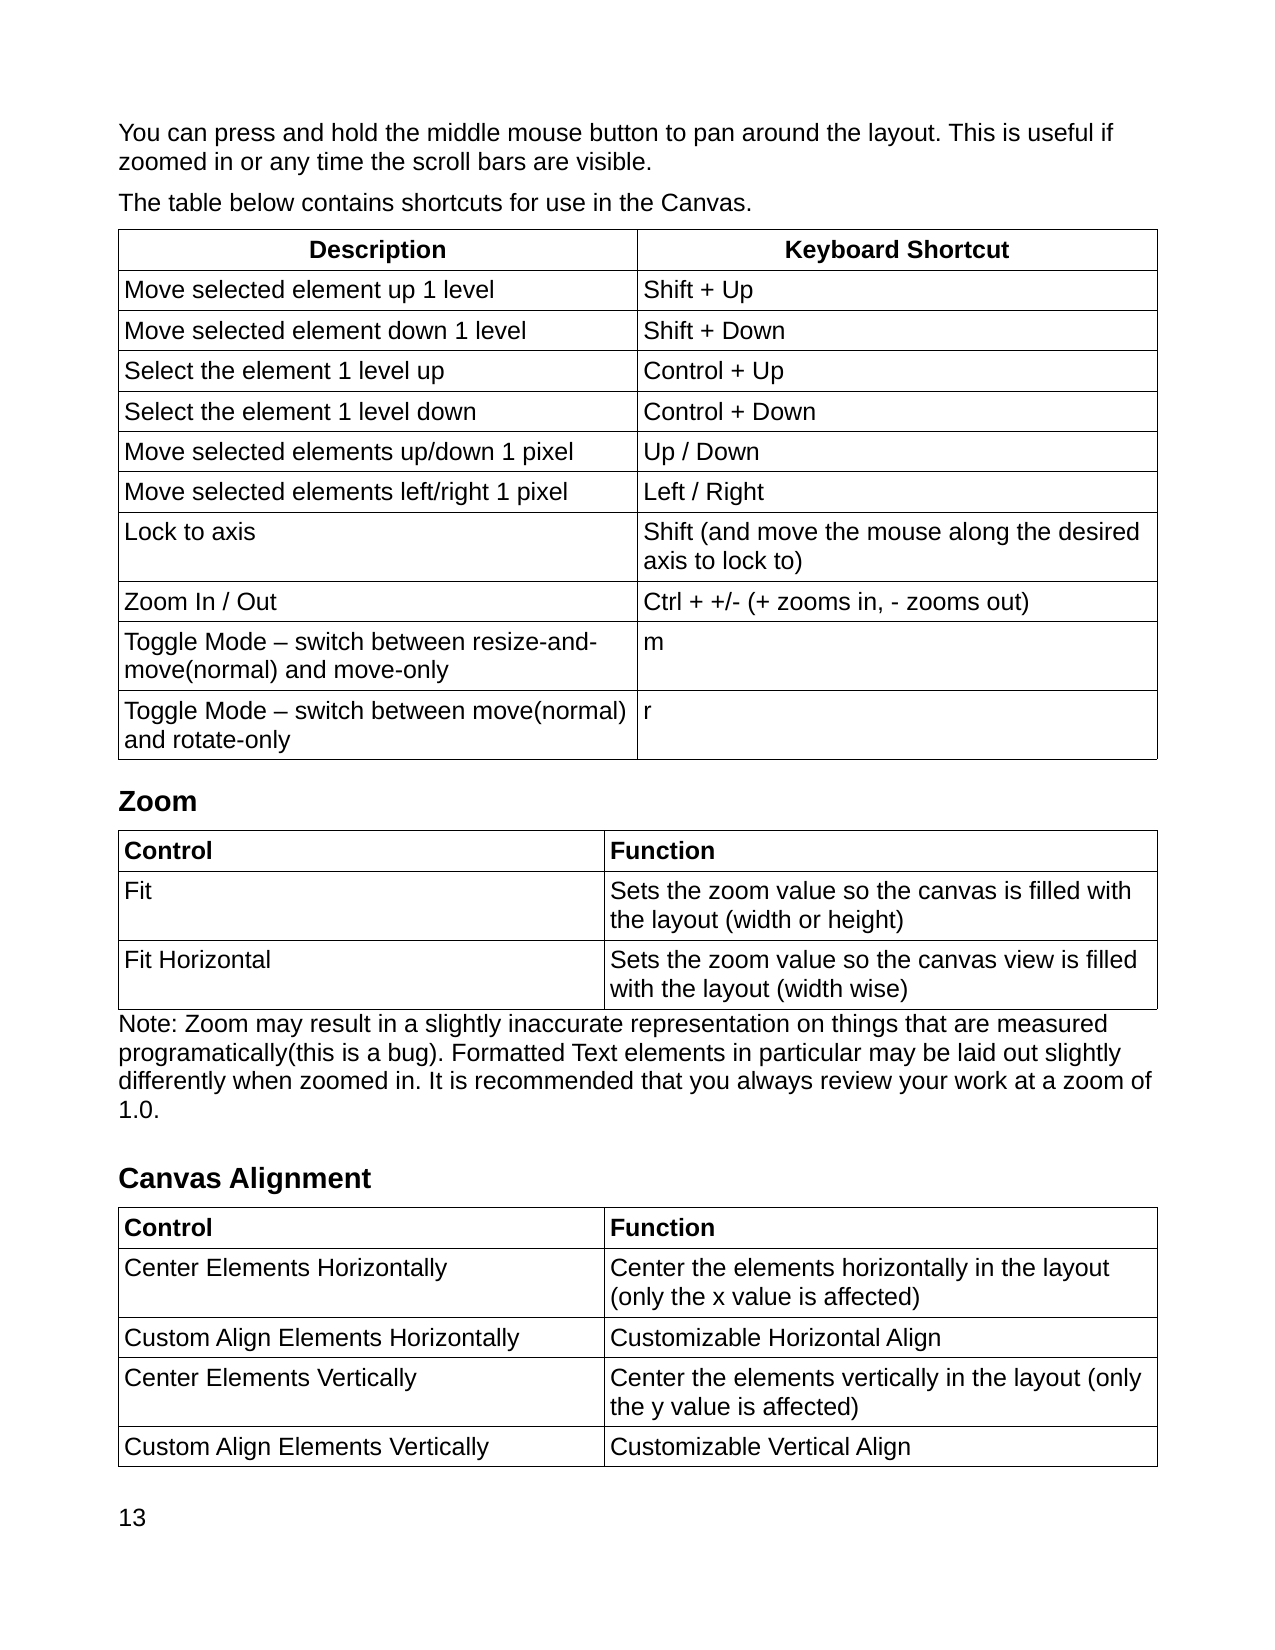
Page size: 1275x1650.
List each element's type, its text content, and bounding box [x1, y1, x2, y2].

table_cell Customizable Vertical Align [605, 1427, 1157, 1466]
table_cell r [638, 691, 1157, 759]
table_cell Select the element 1 level down [119, 392, 637, 431]
table_cell Custom Align Elements Horizontally [119, 1318, 604, 1357]
text You can press and hold the middle mouse button to pan around the layout. This is useful if zoomed in or any time the scroll bars are visible. [118, 118, 1157, 176]
table_header Keyboard Shortcut [638, 230, 1157, 270]
table_cell Lock to axis [119, 513, 637, 581]
subtitle Zoom [118, 784, 1157, 818]
table_cell Toggle Mode – switch between move(normal) and rotate-only [119, 691, 637, 759]
table_cell Control + Up [638, 351, 1157, 391]
table_cell Select the element 1 level up [119, 351, 637, 391]
table_cell Custom Align Elements Vertically [119, 1427, 604, 1466]
table_cell Up / Down [638, 432, 1157, 471]
table_cell Move selected element up 1 level [119, 271, 637, 310]
table_cell Toggle Mode – switch between resize-and-move(normal) and move-only [119, 622, 637, 690]
table_cell Shift + Down [638, 311, 1157, 350]
table_cell Move selected element down 1 level [119, 311, 637, 350]
table_cell Center the elements vertically in the layout (only the y value is affected) [605, 1358, 1157, 1426]
subtitle Canvas Alignment [118, 1161, 1157, 1195]
table_cell m [638, 622, 1157, 690]
table_cell Fit Horizontal [119, 941, 604, 1009]
table_header Control [119, 831, 604, 871]
table_cell Move selected elements left/right 1 pixel [119, 472, 637, 512]
table_cell Center Elements Horizontally [119, 1249, 604, 1317]
table_cell Move selected elements up/down 1 pixel [119, 432, 637, 471]
text Note: Zoom may result in a slightly inaccurate representation on things that are measured programatically(this is a bug). Formatted Text elements in particular may be laid out slightly differently when zoomed in. It is recommended that you always review your work at a zoom of 1.0. [118, 1010, 1157, 1124]
table_cell Control + Down [638, 392, 1157, 431]
table_cell Zoom In / Out [119, 582, 637, 621]
table_cell Sets the zoom value so the canvas view is filled with the layout (width wise) [605, 941, 1157, 1009]
table_header Function [605, 831, 1157, 871]
table_header Control [119, 1208, 604, 1248]
table_cell Sets the zoom value so the canvas is filled with the layout (width or height) [605, 872, 1157, 939]
table_cell Ctrl + +/- (+ zooms in, - zooms out) [638, 582, 1157, 621]
table_header Function [605, 1208, 1157, 1248]
table_cell Center Elements Vertically [119, 1358, 604, 1426]
text The table below contains shortcuts for use in the Canvas. [118, 188, 1157, 217]
table_header Description [119, 230, 637, 270]
table_cell Shift (and move the mouse along the desired axis to lock to) [638, 513, 1157, 581]
table_cell Center the elements horizontally in the layout (only the x value is affected) [605, 1249, 1157, 1317]
table_cell Customizable Horizontal Align [605, 1318, 1157, 1357]
table_cell Fit [119, 872, 604, 939]
table_cell Left / Right [638, 472, 1157, 512]
table_cell Shift + Up [638, 271, 1157, 310]
